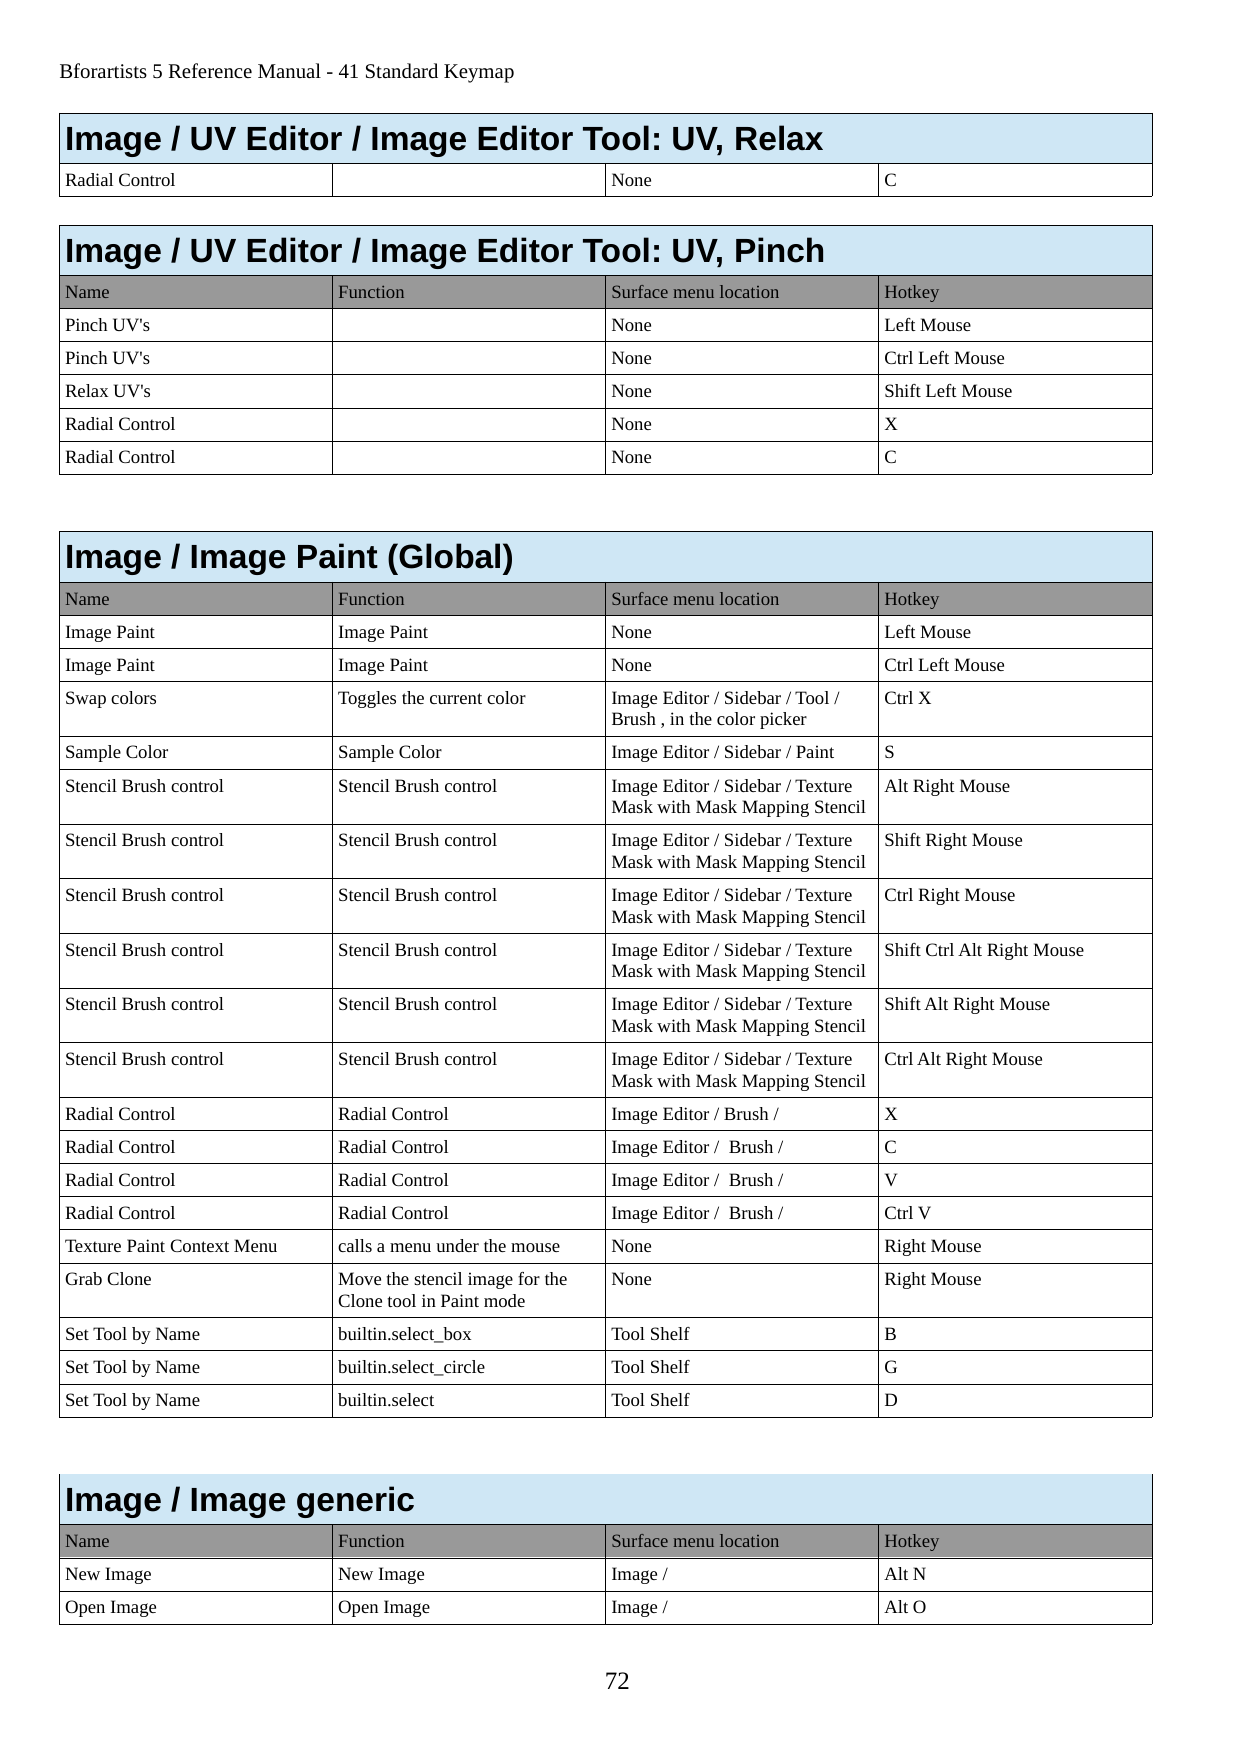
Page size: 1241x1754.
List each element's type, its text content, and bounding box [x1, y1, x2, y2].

table_cell Alt O [879, 1592, 1152, 1624]
table_cell Set Tool by Name [60, 1318, 332, 1350]
table_cell [333, 375, 605, 407]
table_cell Hotkey [879, 583, 1152, 615]
table_cell Move the stencil image for the Clone tool in Paint mode [333, 1264, 605, 1317]
table_cell Name [60, 1525, 332, 1557]
table_cell Stencil Brush control [333, 934, 605, 987]
table_cell Shift Alt Right Mouse [879, 989, 1152, 1042]
table_cell Ctrl Left Mouse [879, 342, 1152, 374]
table_cell Radial Control [60, 1098, 332, 1130]
table_cell Hotkey [879, 276, 1152, 308]
table_cell Surface menu location [606, 1525, 878, 1557]
table_cell D [879, 1385, 1152, 1417]
table_cell Name [60, 583, 332, 615]
table_cell Stencil Brush control [60, 825, 332, 878]
table_cell Image Paint [60, 616, 332, 648]
table_cell Alt Right Mouse [879, 770, 1152, 823]
table_cell Toggles the current color [333, 682, 605, 736]
table_cell None [606, 375, 878, 407]
table_cell None [606, 309, 878, 341]
table_cell C [879, 442, 1152, 474]
table_cell Image Paint [333, 616, 605, 648]
table_cell New Image [333, 1559, 605, 1591]
table_cell builtin.select_box [333, 1318, 605, 1350]
table_cell Stencil Brush control [60, 879, 332, 933]
table_cell Right Mouse [879, 1264, 1152, 1317]
table_cell Shift Ctrl Alt Right Mouse [879, 934, 1152, 987]
table_cell Image Editor / Sidebar / Tool / Brush , in the color picker [606, 682, 878, 736]
table_cell Radial Control [333, 1131, 605, 1163]
table_cell Relax UV's [60, 375, 332, 407]
table_cell Function [333, 276, 605, 308]
table_cell X [879, 1098, 1152, 1130]
table_cell Image / [606, 1592, 878, 1624]
table_cell [333, 342, 605, 374]
table_cell Right Mouse [879, 1230, 1152, 1262]
table_cell Stencil Brush control [333, 1043, 605, 1097]
table_cell Stencil Brush control [60, 934, 332, 987]
table_cell C [879, 1131, 1152, 1163]
table_cell G [879, 1351, 1152, 1383]
table_cell None [606, 616, 878, 648]
table_cell Ctrl Right Mouse [879, 879, 1152, 933]
table_cell Hotkey [879, 1525, 1152, 1557]
table_cell Pinch UV's [60, 309, 332, 341]
table_cell B [879, 1318, 1152, 1350]
table_cell Set Tool by Name [60, 1351, 332, 1383]
table_cell Set Tool by Name [60, 1385, 332, 1417]
table_cell Tool Shelf [606, 1351, 878, 1383]
table_cell Radial Control [60, 1197, 332, 1229]
table_cell Sample Color [333, 737, 605, 769]
table_cell Tool Shelf [606, 1318, 878, 1350]
table_cell Image Paint [333, 649, 605, 681]
table_cell Left Mouse [879, 309, 1152, 341]
table_header Image / Image generic [60, 1474, 1152, 1524]
table_cell None [606, 342, 878, 374]
table_cell Open Image [333, 1592, 605, 1624]
table_cell Image Editor / Brush / [606, 1164, 878, 1196]
table_cell Image Editor / Sidebar / Texture Mask with Mask Mapping Stencil [606, 989, 878, 1042]
table_cell None [606, 442, 878, 474]
table_cell Shift Left Mouse [879, 375, 1152, 407]
table_cell Shift Right Mouse [879, 825, 1152, 878]
table_cell Surface menu location [606, 583, 878, 615]
table_cell Image Editor / Sidebar / Texture Mask with Mask Mapping Stencil [606, 1043, 878, 1097]
table_cell Radial Control [60, 442, 332, 474]
table_cell None [606, 1230, 878, 1262]
table_cell [333, 442, 605, 474]
table_cell Stencil Brush control [60, 1043, 332, 1097]
table_cell Image Editor / Sidebar / Texture Mask with Mask Mapping Stencil [606, 879, 878, 933]
table_cell Radial Control [333, 1164, 605, 1196]
table_cell Stencil Brush control [333, 989, 605, 1042]
table_cell Texture Paint Context Menu [60, 1230, 332, 1262]
table_cell X [879, 409, 1152, 441]
table_cell Radial Control [333, 1098, 605, 1130]
table_cell None [606, 649, 878, 681]
table_cell Image / [606, 1559, 878, 1591]
table_cell Image Paint [60, 649, 332, 681]
table_cell None [606, 164, 878, 196]
table_cell Left Mouse [879, 616, 1152, 648]
table_cell [333, 309, 605, 341]
table_cell Swap colors [60, 682, 332, 736]
table_cell Pinch UV's [60, 342, 332, 374]
table_cell Alt N [879, 1559, 1152, 1591]
table_cell V [879, 1164, 1152, 1196]
table_cell Image Editor / Sidebar / Paint [606, 737, 878, 769]
table_cell Stencil Brush control [333, 770, 605, 823]
table_cell Stencil Brush control [333, 825, 605, 878]
table_cell Ctrl X [879, 682, 1152, 736]
table_cell Radial Control [60, 164, 332, 196]
table_cell Radial Control [333, 1197, 605, 1229]
table_cell Stencil Brush control [60, 770, 332, 823]
table_header Image / UV Editor / Image Editor Tool: UV, Relax [60, 114, 1152, 163]
table_cell None [606, 409, 878, 441]
table_cell Tool Shelf [606, 1385, 878, 1417]
table_cell Image Editor / Sidebar / Texture Mask with Mask Mapping Stencil [606, 770, 878, 823]
table_cell Function [333, 583, 605, 615]
table_cell Stencil Brush control [60, 989, 332, 1042]
table_cell C [879, 164, 1152, 196]
table_cell Image Editor / Brush / [606, 1098, 878, 1130]
table_cell Image Editor / Sidebar / Texture Mask with Mask Mapping Stencil [606, 825, 878, 878]
table_cell calls a menu under the mouse [333, 1230, 605, 1262]
table_header Image / UV Editor / Image Editor Tool: UV, Pinch [60, 226, 1152, 275]
table_cell Function [333, 1525, 605, 1557]
table_cell Open Image [60, 1592, 332, 1624]
table_cell Image Editor / Brush / [606, 1131, 878, 1163]
table_cell Grab Clone [60, 1264, 332, 1317]
table_cell S [879, 737, 1152, 769]
table_cell Ctrl Alt Right Mouse [879, 1043, 1152, 1097]
table_cell None [606, 1264, 878, 1317]
table_cell Ctrl V [879, 1197, 1152, 1229]
table_cell Radial Control [60, 1164, 332, 1196]
table_cell builtin.select_circle [333, 1351, 605, 1383]
table_cell New Image [60, 1559, 332, 1591]
table_cell Ctrl Left Mouse [879, 649, 1152, 681]
table_cell [333, 164, 605, 196]
table_cell [333, 409, 605, 441]
table_header Image / Image Paint (Global) [60, 532, 1152, 582]
table_cell Surface menu location [606, 276, 878, 308]
table_cell Image Editor / Sidebar / Texture Mask with Mask Mapping Stencil [606, 934, 878, 987]
table_cell builtin.select [333, 1385, 605, 1417]
table_cell Radial Control [60, 409, 332, 441]
table_cell Image Editor / Brush / [606, 1197, 878, 1229]
table_cell Stencil Brush control [333, 879, 605, 933]
table_cell Sample Color [60, 737, 332, 769]
table_cell Name [60, 276, 332, 308]
table_cell Radial Control [60, 1131, 332, 1163]
